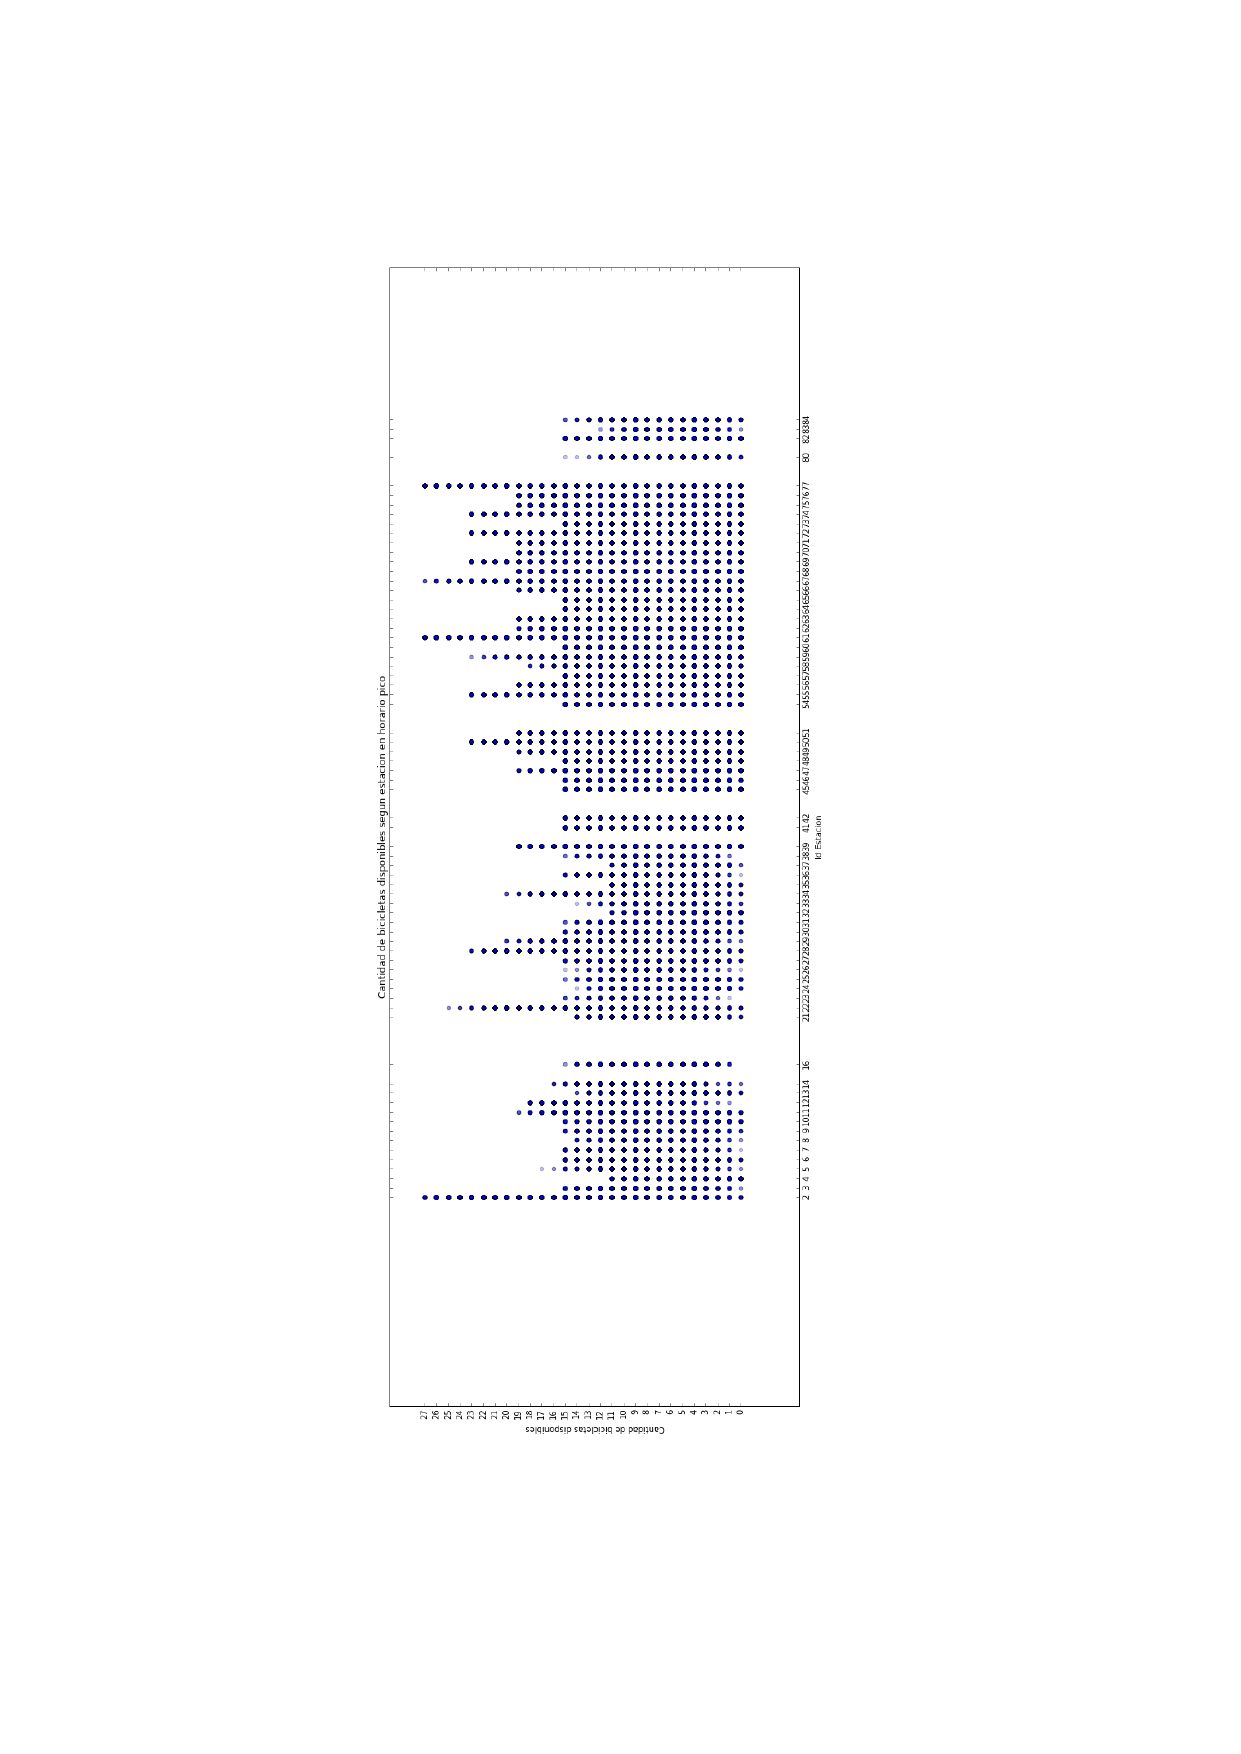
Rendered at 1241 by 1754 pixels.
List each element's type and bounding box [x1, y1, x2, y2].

picture [336, 121, 865, 1590]
